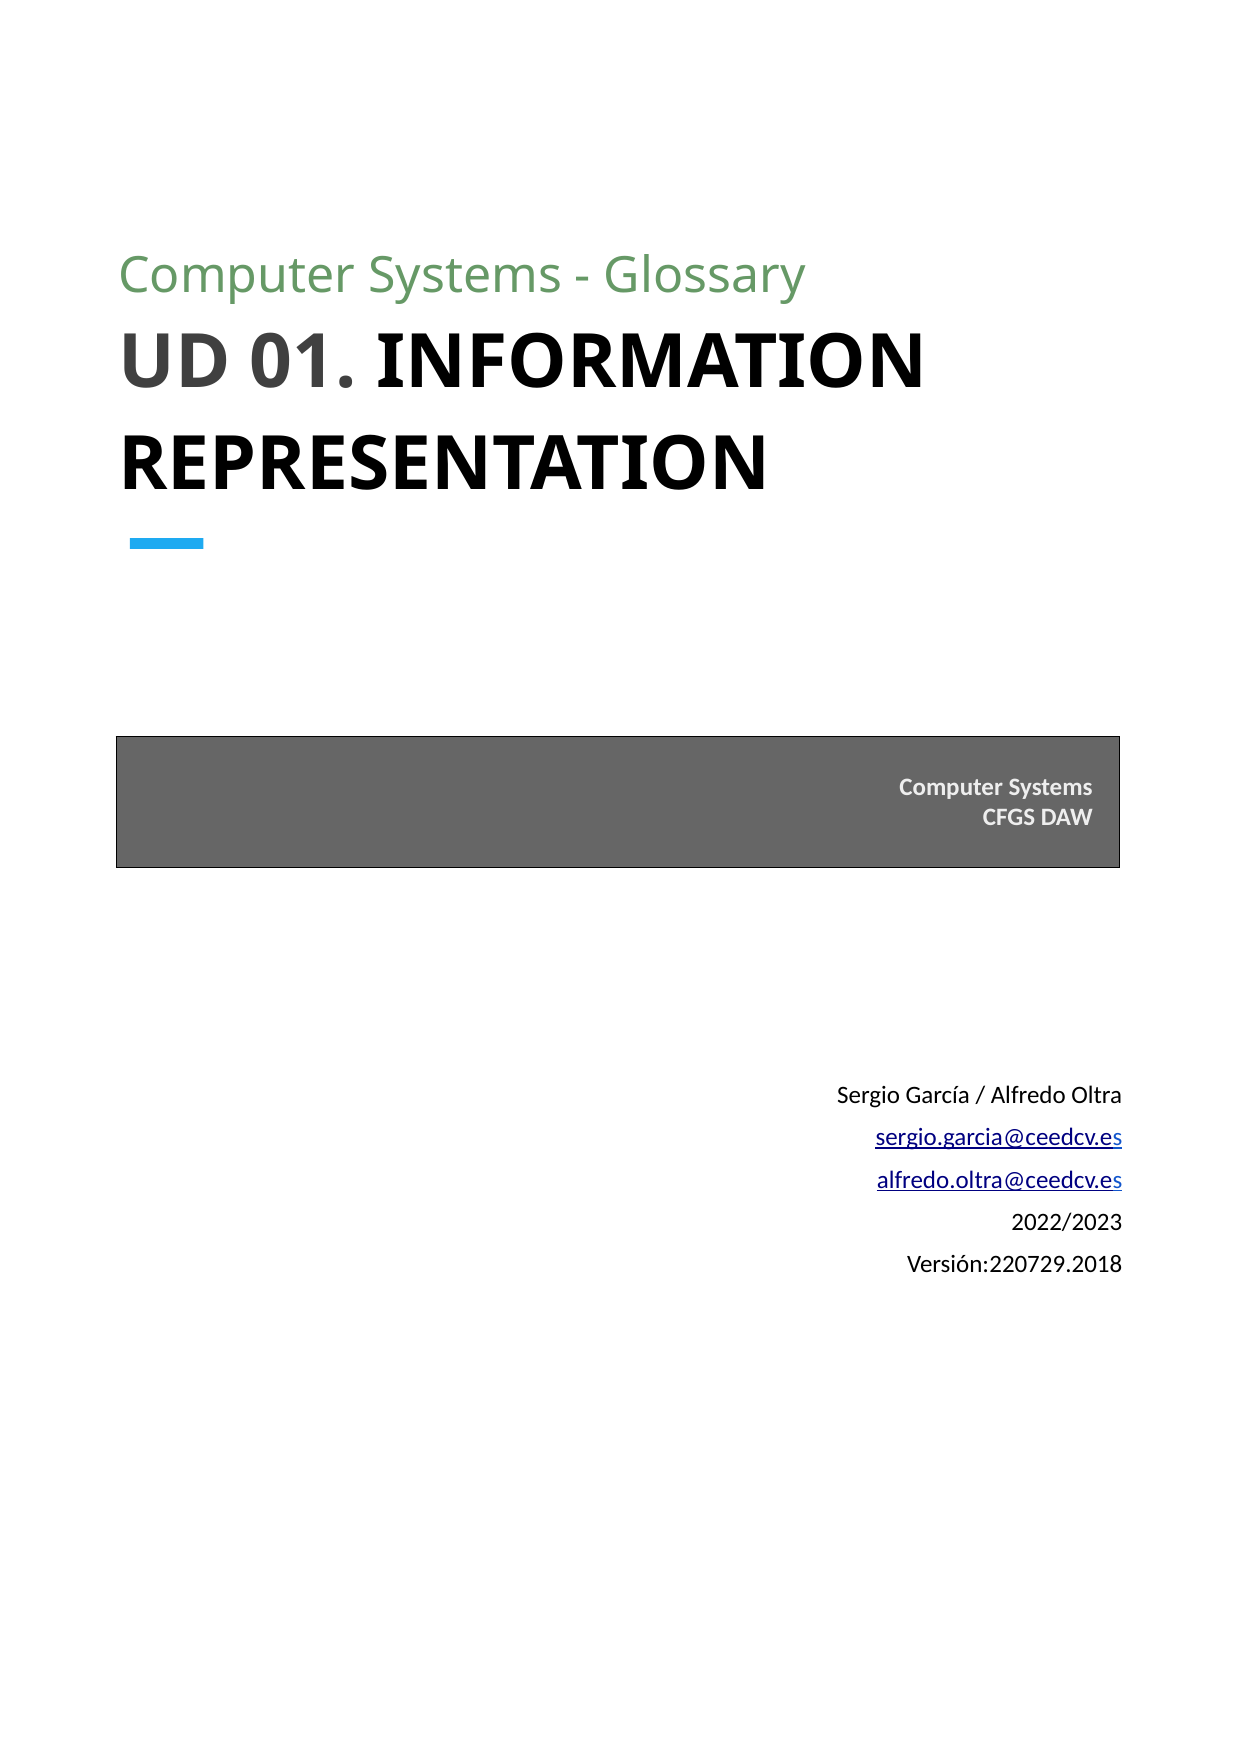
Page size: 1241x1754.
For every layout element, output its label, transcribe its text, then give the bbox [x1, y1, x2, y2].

text 2022/2023 [118, 1206, 1122, 1237]
text Sergio García / Alfredo Oltra [231, 1079, 1122, 1109]
text Computer Systems [119, 771, 1092, 801]
text Versión:220729.2017 [118, 1248, 1122, 1279]
picture [129, 538, 204, 549]
text Computer Systems - Glossary UD 01. Information Representation [118, 239, 1122, 512]
text sergio.garcia@ceedcv.es [231, 1121, 1122, 1152]
text alfredo.oltra@ceedcv.es [231, 1164, 1122, 1194]
text CFGS DAW [119, 801, 1092, 832]
